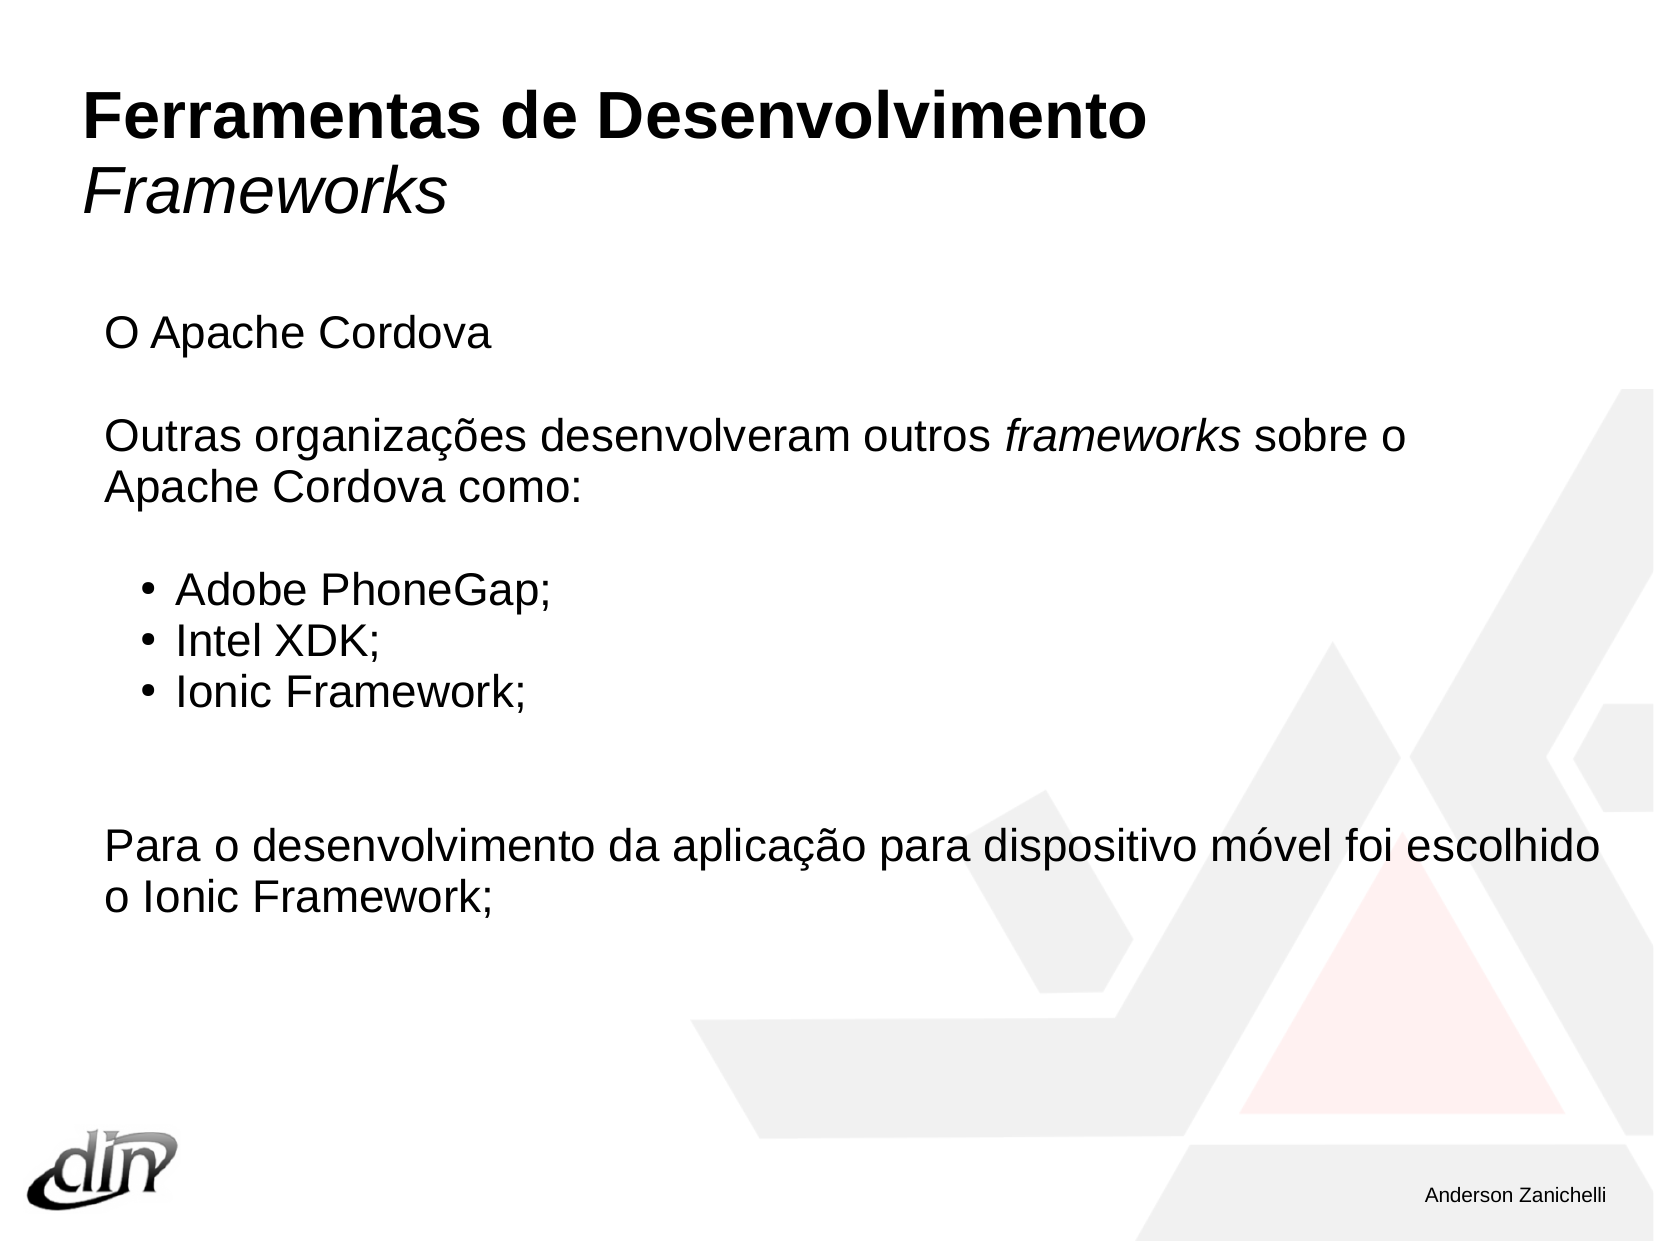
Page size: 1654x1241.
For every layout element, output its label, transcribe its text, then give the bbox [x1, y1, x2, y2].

picture [23, 1124, 181, 1214]
text_box Anderson Zanichelli [1410, 1176, 1633, 1216]
picture [690, 389, 1654, 1241]
text_box O Apache Cordova Outras organizações desenvolveram outros frameworks sobre o Apache Cordova como: Adobe PhoneGap; Intel XDK; Ionic Framework; Para o desenvolvimento da aplicação para dispositivo móvel foi escolhido o Ionic Framework; [90, 300, 1617, 930]
title Ferramentas de Desenvolvimento Frameworks [82, 49, 1571, 257]
